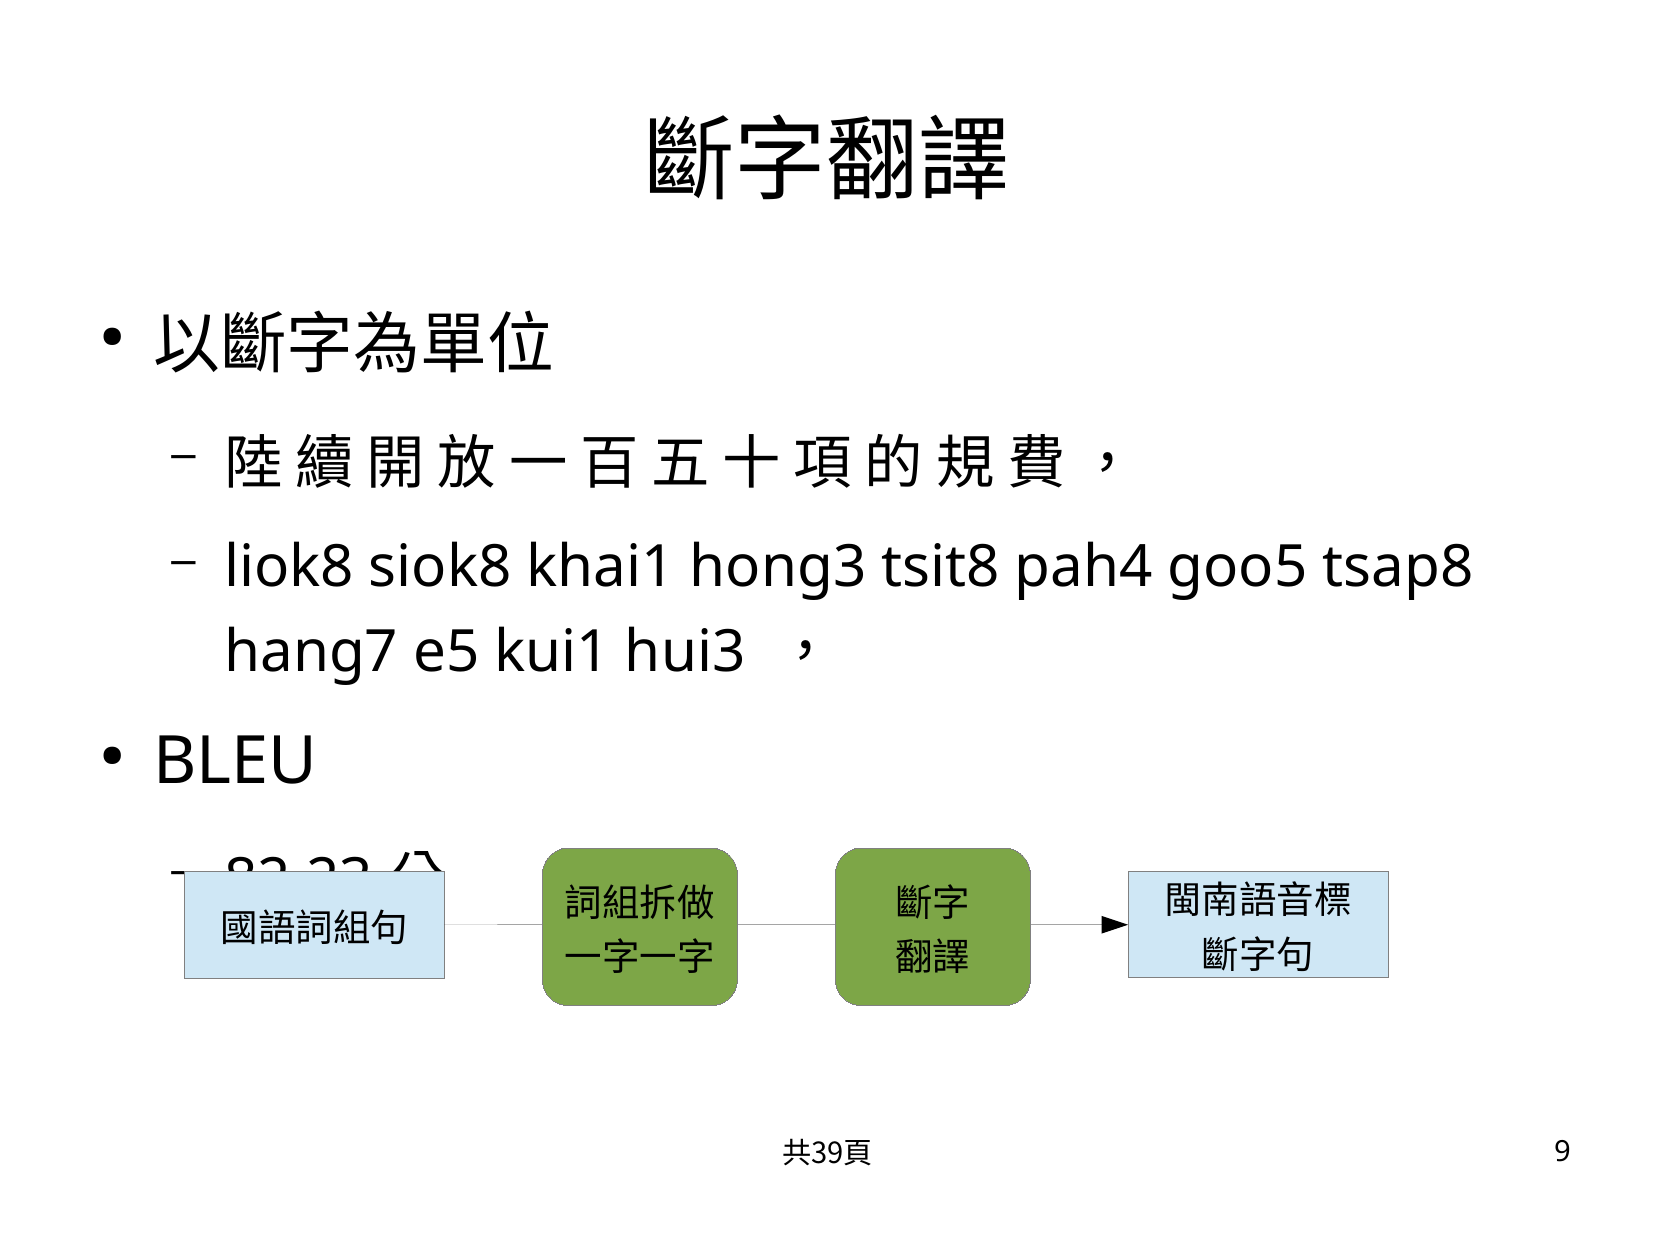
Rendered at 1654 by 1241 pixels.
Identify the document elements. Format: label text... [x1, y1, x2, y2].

list 以斷字為單位 陸 續 開 放 一 百 五 十 項 的 規 費 ， liok8 siok8 khai1 hong3 tsit8 pah4 goo5 tsap8 hang7 e5 kui1 hui3 ， BLEU 82.23分 [82, 290, 1538, 1010]
text_box 國語詞組句 [184, 871, 445, 979]
text_box 閩南語音標 斷字句 [1128, 871, 1389, 978]
text_box 詞組拆做 一字一字 [542, 848, 738, 1006]
title 斷字翻譯 [82, 49, 1571, 257]
text_box 斷字 翻譯 [835, 848, 1031, 1006]
